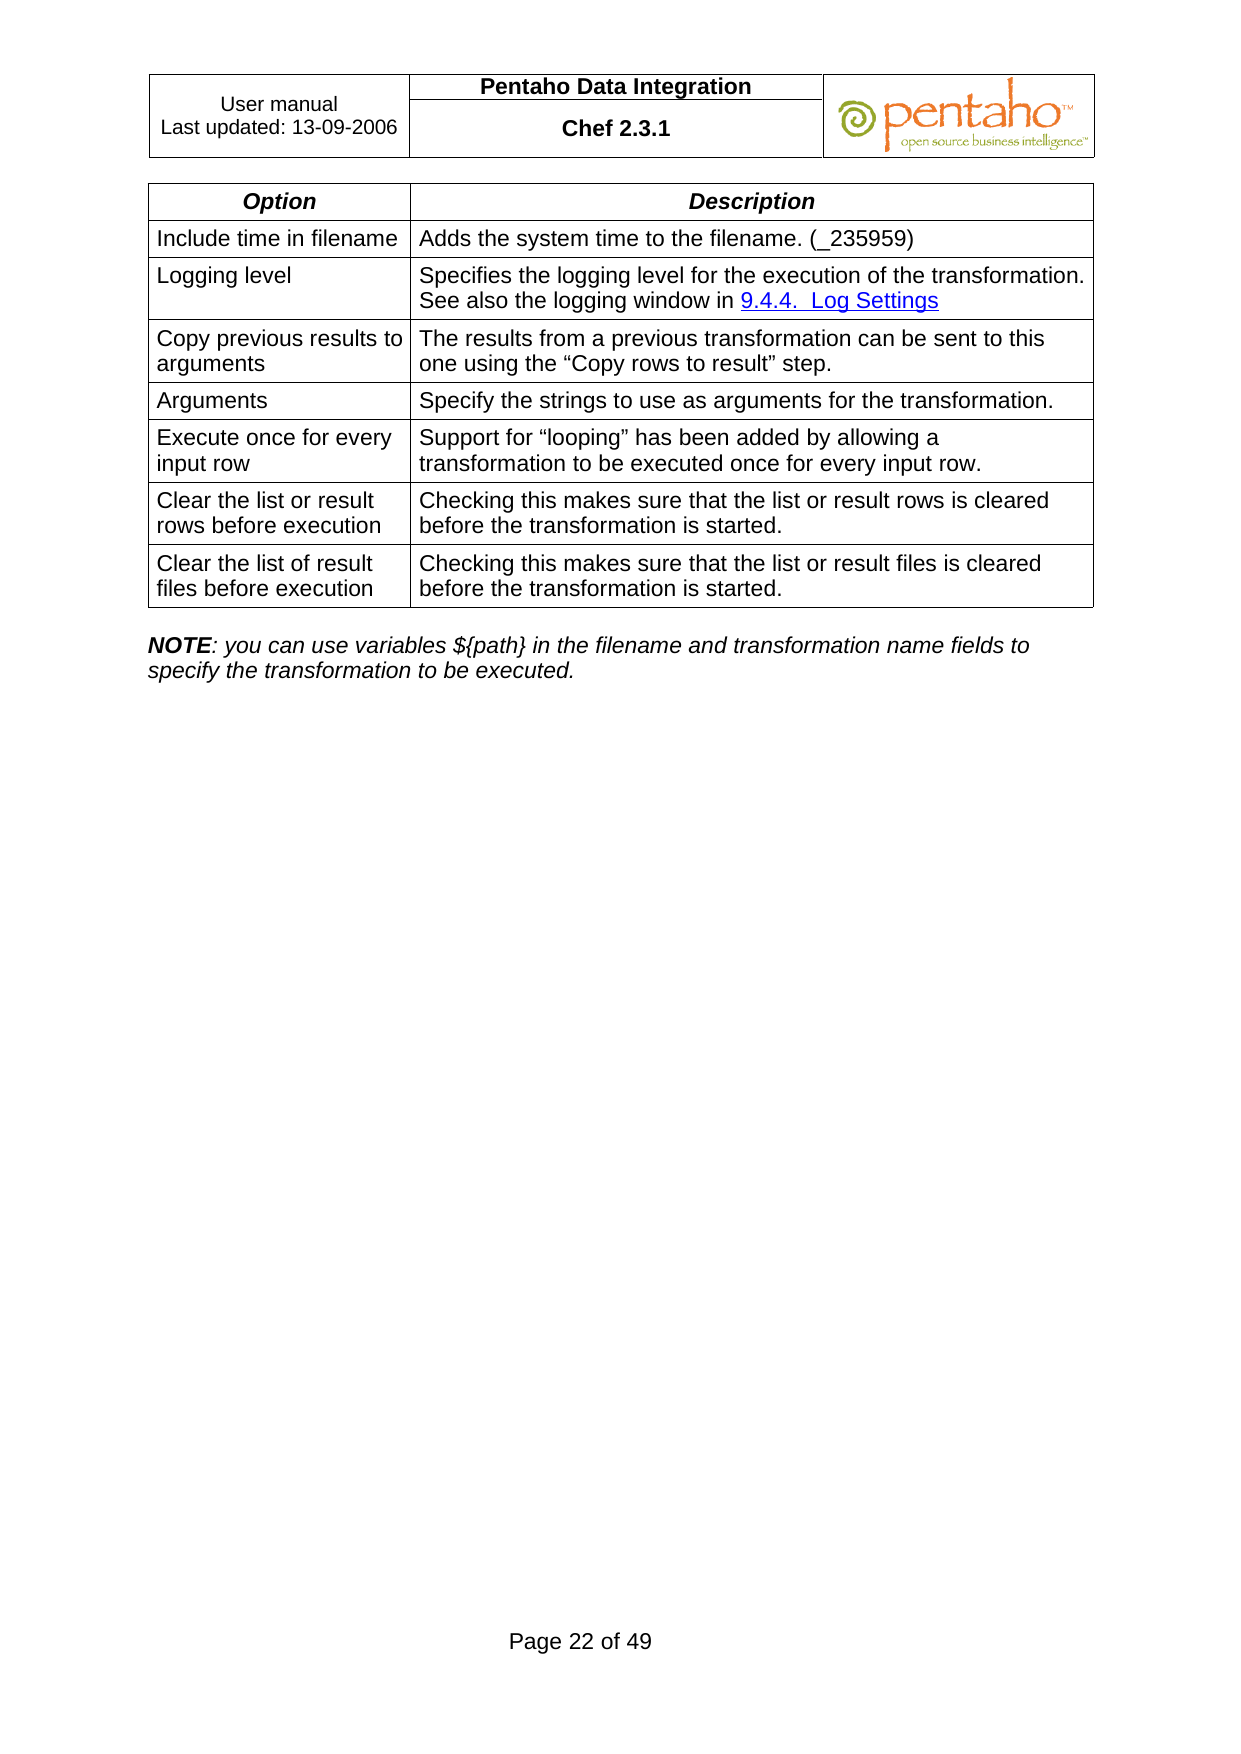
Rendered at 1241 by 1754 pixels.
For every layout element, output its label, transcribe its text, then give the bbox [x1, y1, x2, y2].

table_cell Support for “looping” has been added by allowing a transformation to be executed once for every input row. [411, 420, 1093, 482]
table_cell Specify the strings to use as arguments for the transformation. [411, 383, 1093, 419]
table_cell Specifies the logging level for the execution of the transformation. See also the logging window in 9.4.4. Log Settings [411, 258, 1093, 319]
table_cell Clear the list or result rows before execution [149, 483, 410, 544]
table_cell The results from a previous transformation can be sent to this one using the “Copy rows to result” step. [411, 320, 1093, 382]
table_header Description [411, 184, 1093, 220]
table_cell Logging level [149, 258, 410, 319]
table_cell Include time in filename [149, 221, 410, 257]
table_header Option [149, 184, 410, 220]
table_cell Copy previous results to arguments [149, 320, 410, 382]
table_cell Arguments [149, 383, 410, 419]
table_cell Checking this makes sure that the list or result rows is cleared before the transformation is started. [411, 483, 1093, 544]
table_cell Clear the list of result files before execution [149, 545, 410, 607]
table_cell Execute once for every input row [149, 420, 410, 482]
text NOTE: you can use variables ${path} in the filename and transformation name fields to specify the transformation to be executed. [148, 633, 1092, 684]
table_cell Checking this makes sure that the list or result files is cleared before the transformation is started. [411, 545, 1093, 607]
table_cell Adds the system time to the filename. (_235959) [411, 221, 1093, 257]
